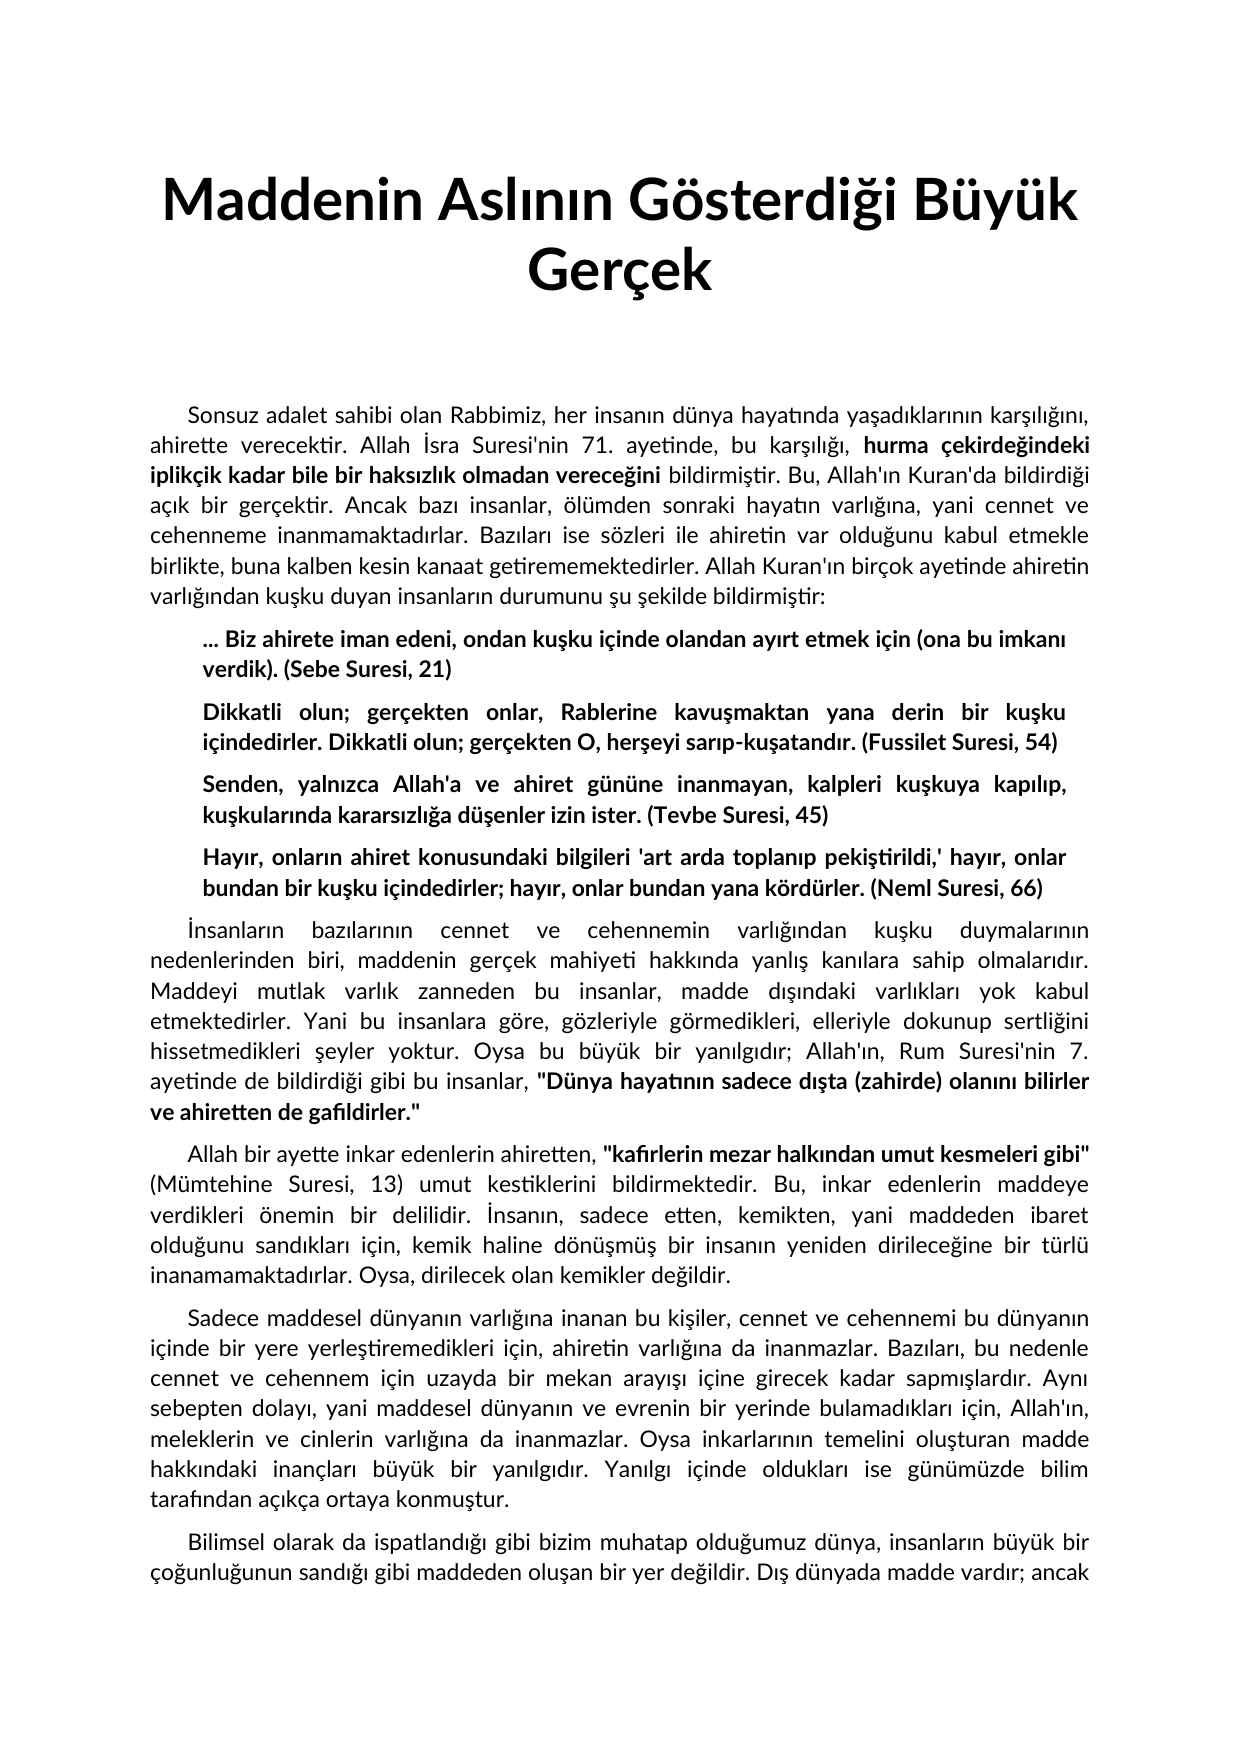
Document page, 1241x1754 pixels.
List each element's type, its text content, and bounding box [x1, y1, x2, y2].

text İnsanların bazılarının cennet ve cehennemin varlığından kuşku duymalarının nedenlerinden biri, maddenin gerçek mahiyeti hakkında yanlış kanılara sahip olmalarıdır. Maddeyi mutlak varlık zanneden bu insanlar, madde dışındaki varlıkları yok kabul etmektedirler. Yani bu insanlara göre, gözleriyle görmedikleri, elleriyle dokunup sertliğini hissetmedikleri şeyler yoktur. Oysa bu büyük bir yanılgıdır; Allah'ın, Rum Suresi'nin 7. ayetinde de bildirdiği gibi bu insanlar, "Dünya hayatının sadece dışta (zahirde) olanını bilirler ve ahiretten de gafildirler." [150, 916, 1090, 1125]
text Hayır, onların ahiret konusundaki bilgileri 'art arda toplanıp pekiştirildi,' hayır, onlar bundan bir kuşku içindedirler; hayır, onlar bundan yana kördürler. (Neml Suresi, 66) [202, 843, 1068, 901]
text Dikkatli olun; gerçekten onlar, Rablerine kavuşmaktan yana derin bir kuşku içindedirler. Dikkatli olun; gerçekten O, herşeyi sarıp-kuşatandır. (Fussilet Suresi, 54) [202, 697, 1068, 755]
text Sonsuz adalet sahibi olan Rabbimiz, her insanın dünya hayatında yaşadıklarının karşılığını, ahirette verecektir. Allah İsra Suresi'nin 71. ayetinde, bu karşılığı, hurma çekirdeğindeki iplikçik kadar bile bir haksızlık olmadan vereceğini bildirmiştir. Bu, Allah'ın Kuran'da bildirdiği açık bir gerçektir. Ancak bazı insanlar, ölümden sonraki hayatın varlığına, yani cennet ve cehenneme inanmamaktadırlar. Bazıları ise sözleri ile ahiretin var olduğunu kabul etmekle birlikte, buna kalben kesin kanaat getirememektedirler. Allah Kuran'ın birçok ayetinde ahiretin varlığından kuşku duyan insanların durumunu şu şekilde bildirmiştir: [150, 400, 1090, 609]
text Senden, yalnızca Allah'a ve ahiret gününe inanmayan, kalpleri kuşkuya kapılıp, kuşkularında kararsızlığa düşenler izin ister. (Tevbe Suresi, 45) [202, 770, 1068, 828]
text ... Biz ahirete iman edeni, ondan kuşku içinde olandan ayırt etmek için (ona bu imkanı verdik). (Sebe Suresi, 21) [202, 624, 1068, 682]
text Bilimsel olarak da ispatlandığı gibi bizim muhatap olduğumuz dünya, insanların büyük bir çoğunluğunun sandığı gibi maddeden oluşan bir yer değildir. Dış dünyada madde vardır; ancak [150, 1527, 1090, 1585]
text Sadece maddesel dünyanın varlığına inanan bu kişiler, cennet ve cehennemi bu dünyanın içinde bir yere yerleştiremedikleri için, ahiretin varlığına da inanmazlar. Bazıları, bu nedenle cennet ve cehennem için uzayda bir mekan arayışı içine girecek kadar sapmışlardır. Aynı sebepten dolayı, yani maddesel dünyanın ve evrenin bir yerinde bulamadıkları için, Allah'ın, meleklerin ve cinlerin varlığına da inanmazlar. Oysa inkarlarının temelini oluşturan madde hakkındaki inançları büyük bir yanılgıdır. Yanılgı içinde oldukları ise günümüzde bilim tarafından açıkça ortaya konmuştur. [150, 1303, 1090, 1512]
text Allah bir ayette inkar edenlerin ahiretten, "kafirlerin mezar halkından umut kesmeleri gibi" (Mümtehine Suresi, 13) umut kestiklerini bildirmektedir. Bu, inkar edenlerin maddeye verdikleri önemin bir delilidir. İnsanın, sadece etten, kemikten, yani maddeden ibaret olduğunu sandıkları için, kemik haline dönüşmüş bir insanın yeniden dirileceğine bir türlü inanamamaktadırlar. Oysa, dirilecek olan kemikler değildir. [150, 1140, 1090, 1288]
subtitle Maddenin Aslının Gösterdiği Büyük Gerçek [150, 162, 1090, 302]
